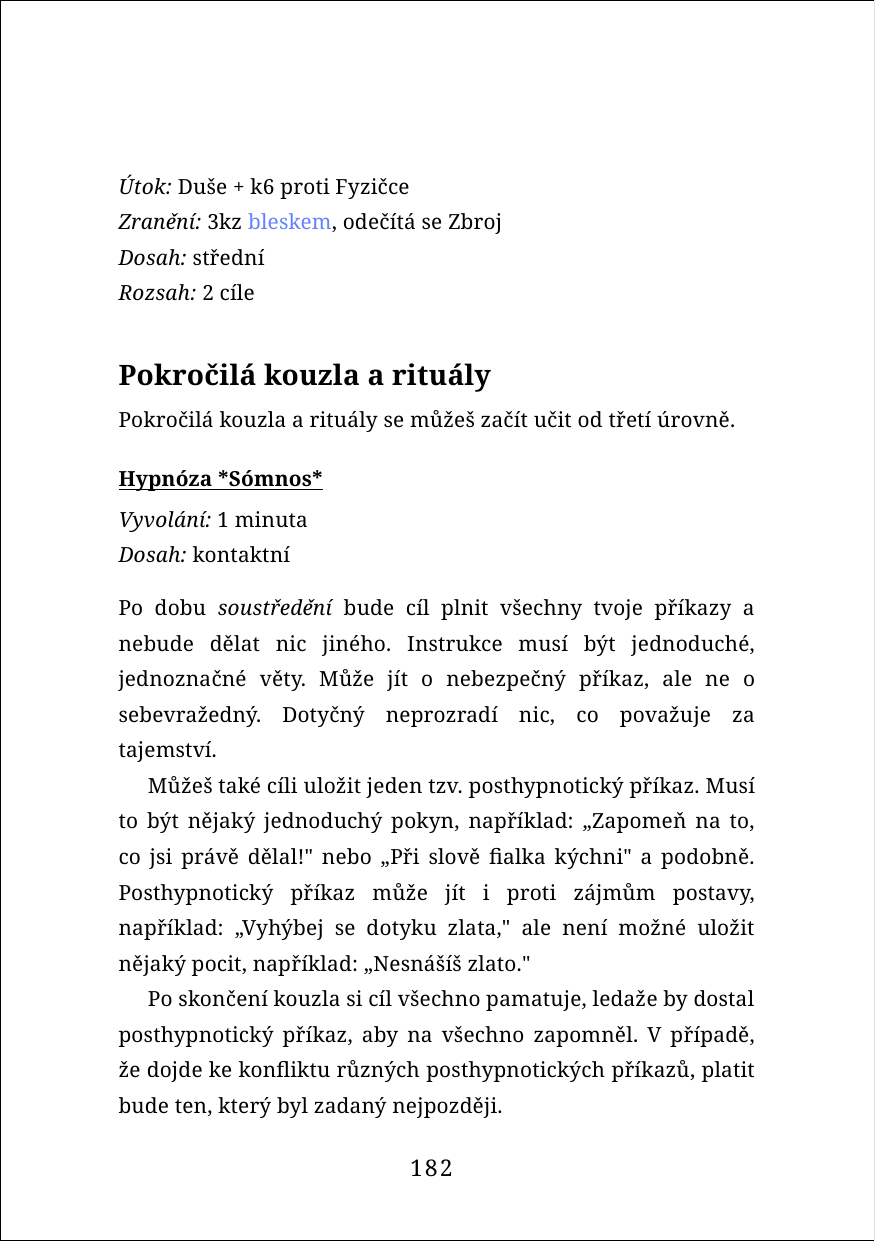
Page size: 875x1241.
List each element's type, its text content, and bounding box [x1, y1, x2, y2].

subtitle Pokročilá kouzla a rituály [118, 355, 756, 393]
text Po dobu soustředění bude cíl plnit všechny tvoje příkazy a nebude dělat nic jiného. Instrukce musí být jednoduché, jednoznačné věty. Může jít o nebezpečný příkaz, ale ne o sebevražedný. Dotyčný neprozradí nic, co považuje za tajemství. Můžeš také cíli uložit jeden tzv. posthypnotický příkaz. Musí to být nějaký jednoduchý pokyn, například: „Zapomeň na to, co jsi právě dělal!" nebo „Při slově fialka kýchni" a podobně. Posthypnotický příkaz může jít i proti zájmům postavy, například: „Vyhýbej se dotyku zlata," ale není možné uložit nějaký pocit, například: „Nesnášíš zlato." Po skončení kouzla si cíl všechno pamatuje, ledaže by dostal posthypnotický příkaz, aby na všechno zapomněl. V případě, že dojde ke konfliktu různých posthypnotických příkazů, platit bude ten, který byl zadaný nejpozději. [118, 593, 756, 1119]
text Vyvolání: 1 minuta Dosah: kontaktní [118, 505, 756, 569]
text Pokročilá kouzla a rituály se můžeš začít učit od třetí úrovně. [118, 405, 756, 434]
text Útok: Duše + k6 proti Fyzičce Zranění: 3kz bleskem, odečítá se Zbroj Dosah: střední Rozsah: 2 cíle [118, 172, 756, 307]
subtitle Hypnóza *Sómnos* [118, 464, 756, 493]
